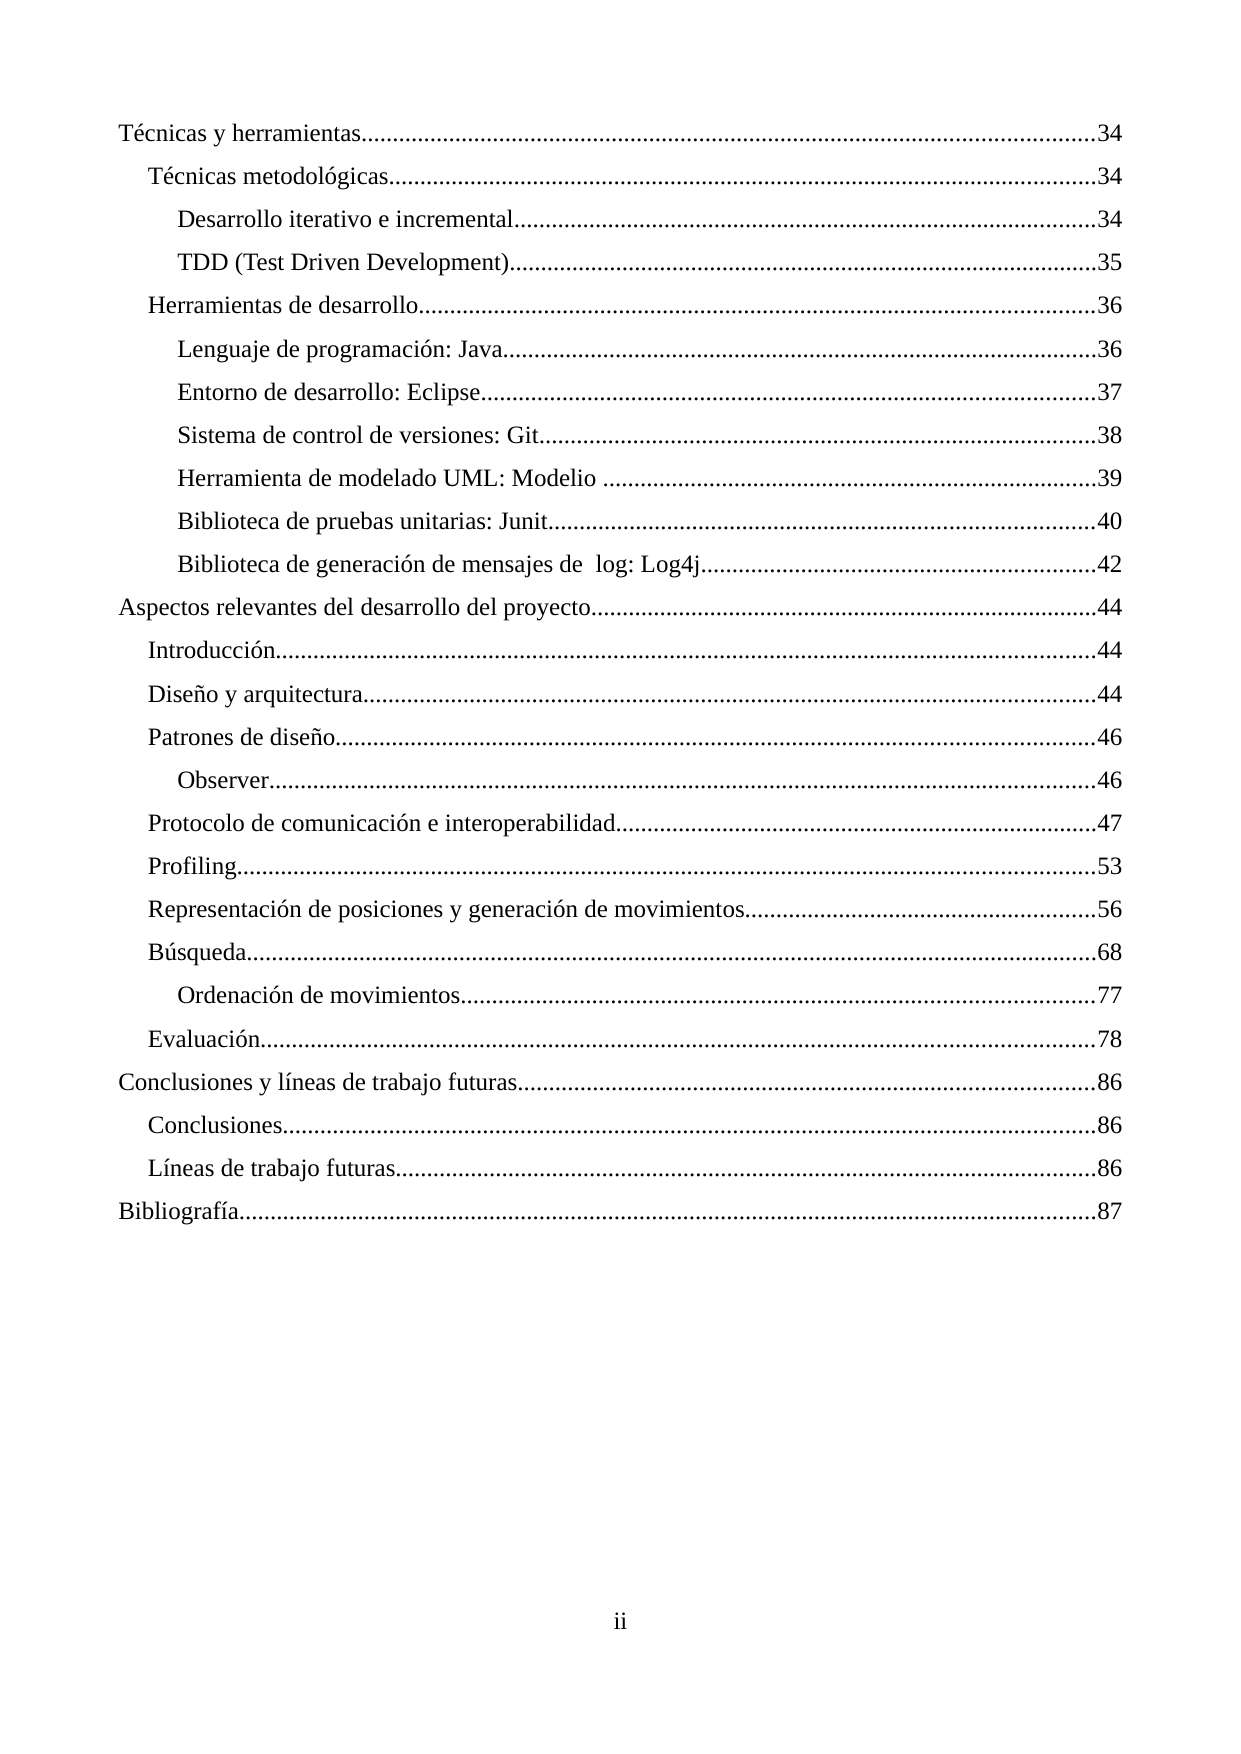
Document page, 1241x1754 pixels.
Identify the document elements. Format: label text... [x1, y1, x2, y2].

text Técnicas y herramientas 34 [118, 118, 1122, 147]
text Diseño y arquitectura 44 [148, 679, 1122, 707]
text Biblioteca de generación de mensajes de log: Log4j 42 [177, 549, 1122, 578]
text Líneas de trabajo futuras 86 [148, 1153, 1122, 1182]
text Desarrollo iterativo e incremental 34 [177, 204, 1122, 233]
text TDD (Test Driven Development) 35 [177, 247, 1122, 276]
text Evaluación 78 [148, 1024, 1122, 1052]
text Herramienta de modelado UML: Modelio 39 [177, 463, 1122, 492]
text Búsqueda 68 [148, 937, 1122, 966]
text Aspectos relevantes del desarrollo del proyecto 44 [118, 592, 1122, 621]
text Conclusiones y líneas de trabajo futuras 86 [118, 1067, 1122, 1096]
text Entorno de desarrollo: Eclipse 37 [177, 377, 1122, 406]
text Ordenación de movimientos 77 [177, 981, 1122, 1009]
text Profiling 53 [148, 851, 1122, 880]
text Biblioteca de pruebas unitarias: Junit 40 [177, 506, 1122, 535]
text Técnicas metodológicas 34 [148, 161, 1122, 190]
text Protocolo de comunicación e interoperabilidad 47 [148, 808, 1122, 837]
text Introducción 44 [148, 636, 1122, 664]
text Observer 46 [177, 765, 1122, 794]
text Representación de posiciones y generación de movimientos. 56 [148, 894, 1122, 923]
text Lenguaje de programación: Java 36 [177, 334, 1122, 362]
text Patrones de diseño 46 [148, 722, 1122, 751]
text Conclusiones 86 [148, 1110, 1122, 1139]
text Sistema de control de versiones: Git 38 [177, 420, 1122, 449]
text Bibliografía 87 [118, 1196, 1122, 1225]
text Herramientas de desarrollo 36 [148, 291, 1122, 319]
